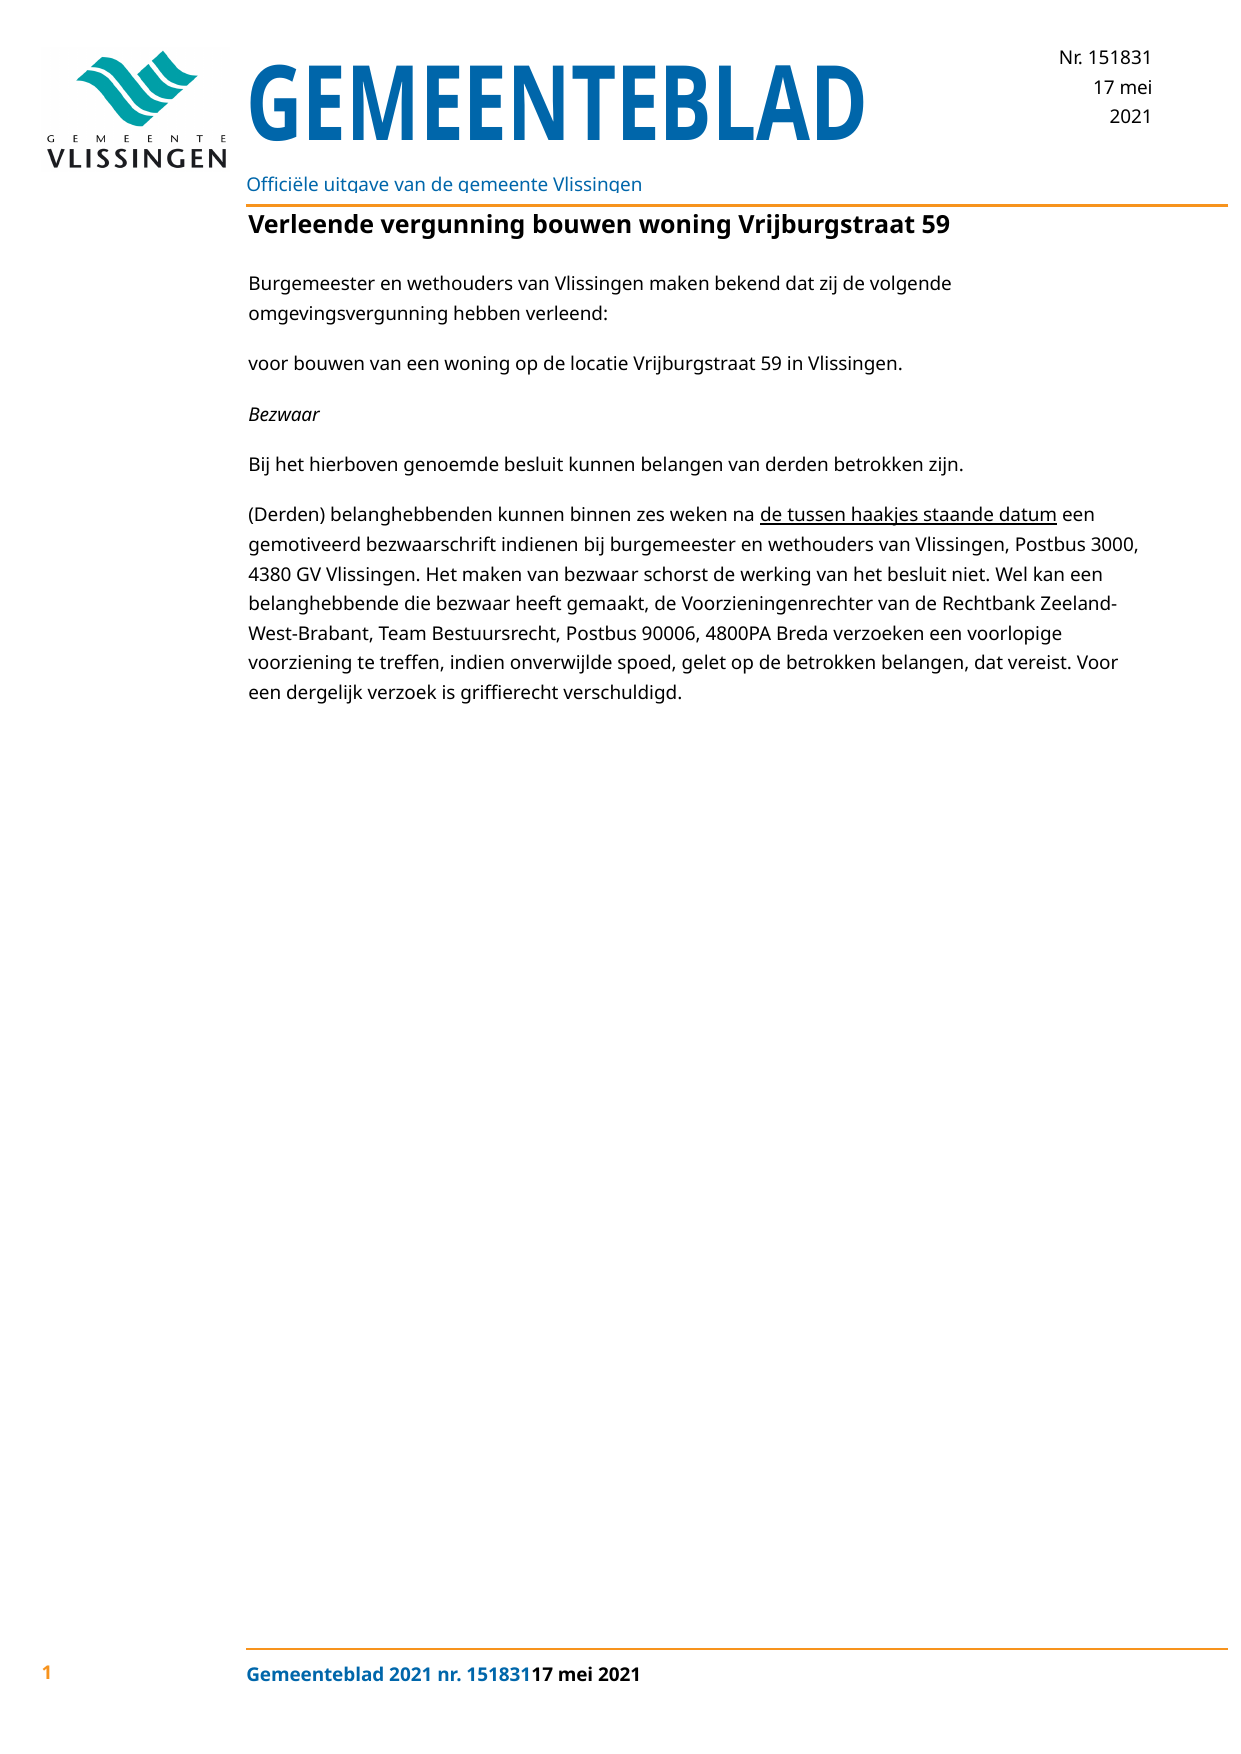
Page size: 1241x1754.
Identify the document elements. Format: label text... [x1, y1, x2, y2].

picture [41, 47, 231, 172]
text Burgemeester en wethouders van Vlissingen maken bekend dat zij de volgende omgevingsvergunning hebben verleend: [248, 270, 1152, 326]
text Verleende vergunning bouwen woning Vrijburgstraat 59 [248, 207, 1152, 241]
text (Derden) belanghebbenden kunnen binnen zes weken na de tussen haakjes staande datum een gemotiveerd bezwaarschrift indienen bij burgemeester en wethouders van Vlissingen, Postbus 3000, 4380 GV Vlissingen. Het maken van bezwaar schorst de werking van het besluit niet. Wel kan een belanghebbende die bezwaar heeft gemaakt, de Voorzieningenrechter van de Rechtbank Zeeland-West-Brabant, Team Bestuursrecht, Postbus 90006, 4800PA Breda verzoeken een voorlopige voorziening te treffen, indien onverwijlde spoed, gelet op de betrokken belangen, dat vereist. Voor een dergelijk verzoek is griffierecht verschuldigd. [248, 502, 1152, 705]
text voor bouwen van een woning op de locatie Vrijburgstraat 59 in Vlissingen. [248, 350, 1152, 376]
text Bezwaar [248, 401, 1152, 426]
text Bij het hierboven genoemde besluit kunnen belangen van derden betrokken zijn. [248, 451, 1152, 477]
